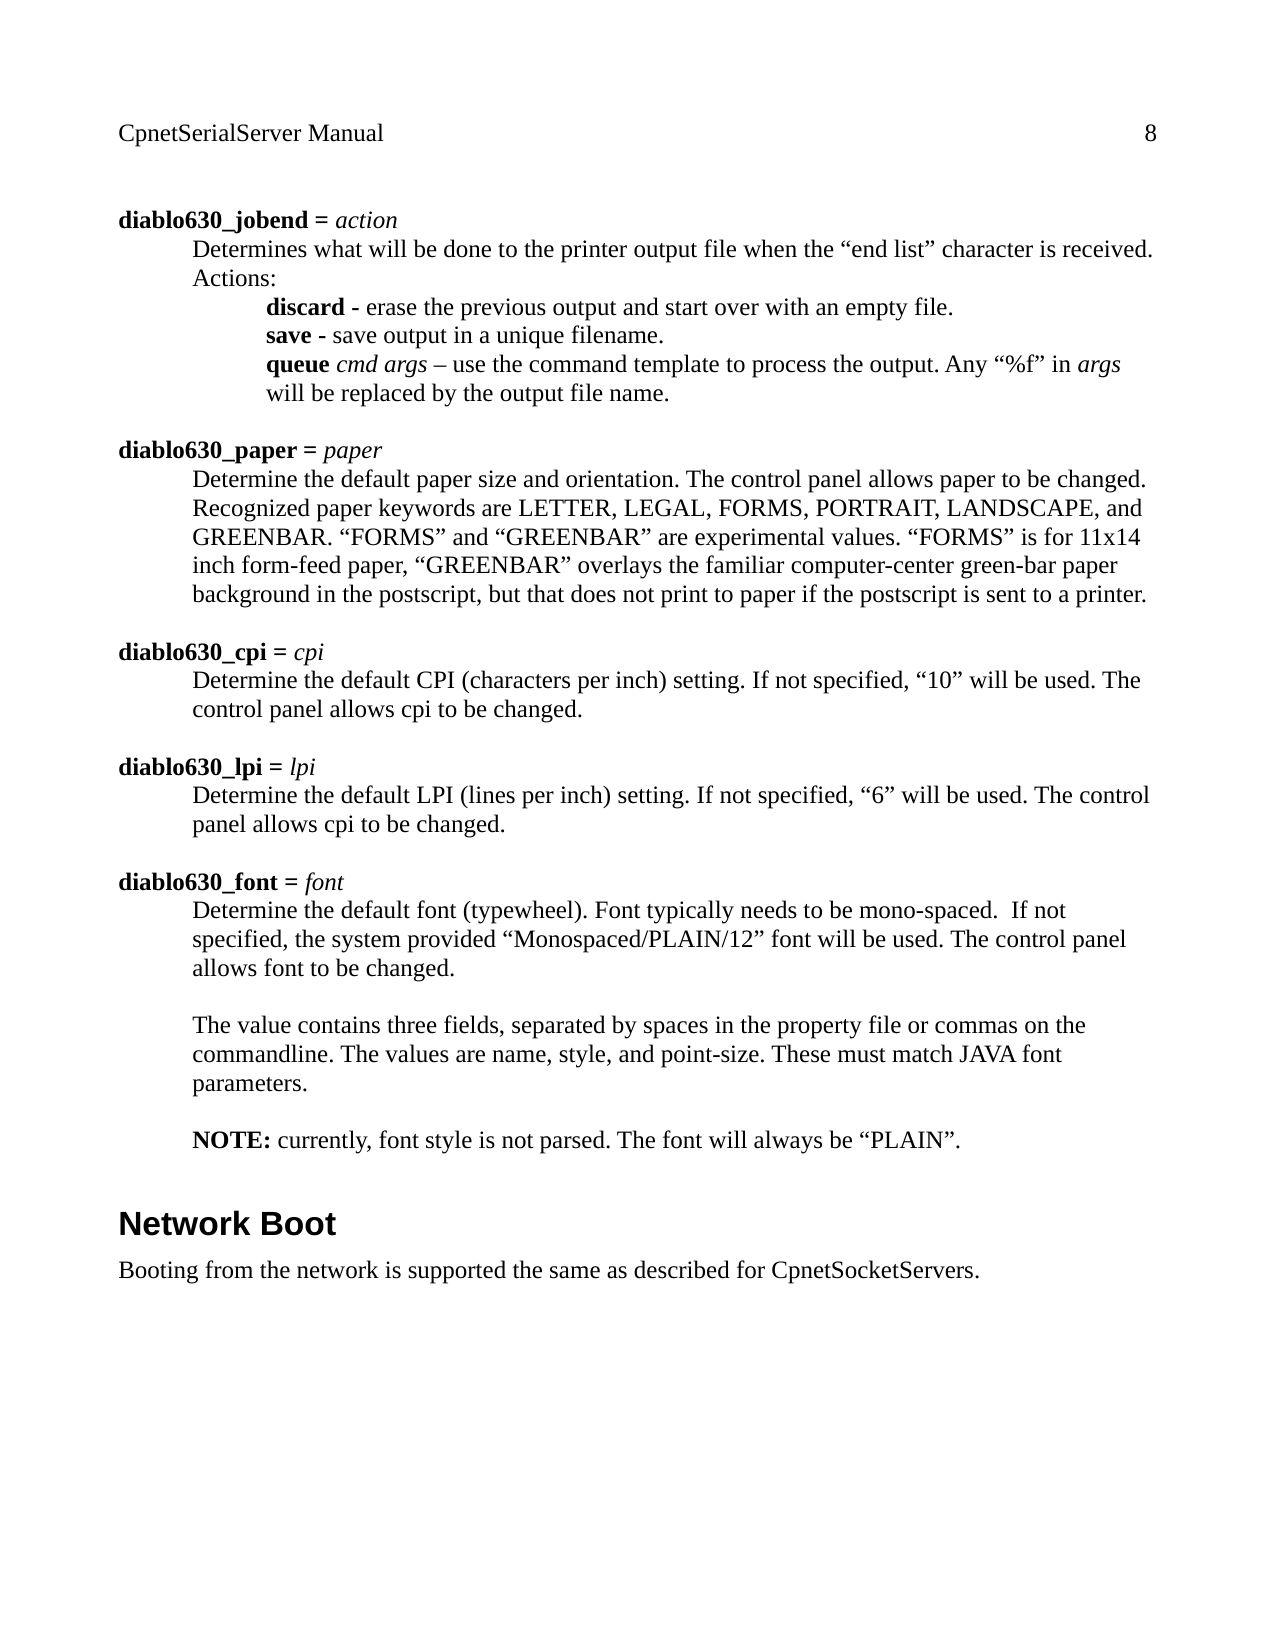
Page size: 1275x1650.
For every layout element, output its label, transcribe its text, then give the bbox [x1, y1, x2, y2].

text Determine the default font (typewheel). Font typically needs to be mono-spaced. If not specified, the system provided “Monospaced/PLAIN/12” font will be used. The control panel allows font to be changed. [192, 896, 1157, 982]
text NOTE: currently, font style is not parsed. The font will always be “PLAIN”. [192, 1126, 1157, 1154]
text diablo630_lpi = lpi [118, 752, 1157, 781]
text The value contains three fields, separated by spaces in the property file or commas on the commandline. The values are name, style, and point-size. These must match JAVA font parameters. [192, 1011, 1157, 1097]
text diablo630_paper = paper [118, 436, 1157, 464]
text Booting from the network is supported the same as described for CpnetSocketServers. [118, 1255, 1157, 1284]
text save - save output in a unique filename. [266, 321, 1157, 349]
text Determine the default paper size and orientation. The control panel allows paper to be changed. Recognized paper keywords are LETTER, LEGAL, FORMS, PORTRAIT, LANDSCAPE, and GREENBAR. “FORMS” and “GREENBAR” are experimental values. “FORMS” is for 11x14 inch form-feed paper, “GREENBAR” overlays the familiar computer-center green-bar paper background in the postscript, but that does not print to paper if the postscript is sent to a printer. [192, 464, 1157, 608]
text Determines what will be done to the printer output file when the “end list” character is received. Actions: [192, 234, 1157, 292]
text Determine the default CPI (characters per inch) setting. If not specified, “10” will be used. The control panel allows cpi to be changed. [192, 666, 1157, 723]
text diablo630_cpi = cpi [118, 608, 1157, 666]
text diablo630_font = font [118, 867, 1157, 896]
subtitle Network Boot [118, 1204, 1157, 1243]
text diablo630_jobend = action [118, 206, 1157, 234]
text queue cmd args – use the command template to process the output. Any “%f” in args will be replaced by the output file name. [266, 349, 1157, 407]
text Determine the default LPI (lines per inch) setting. If not specified, “6” will be used. The control panel allows cpi to be changed. [192, 781, 1157, 838]
text discard - erase the previous output and start over with an empty file. [266, 292, 1157, 321]
